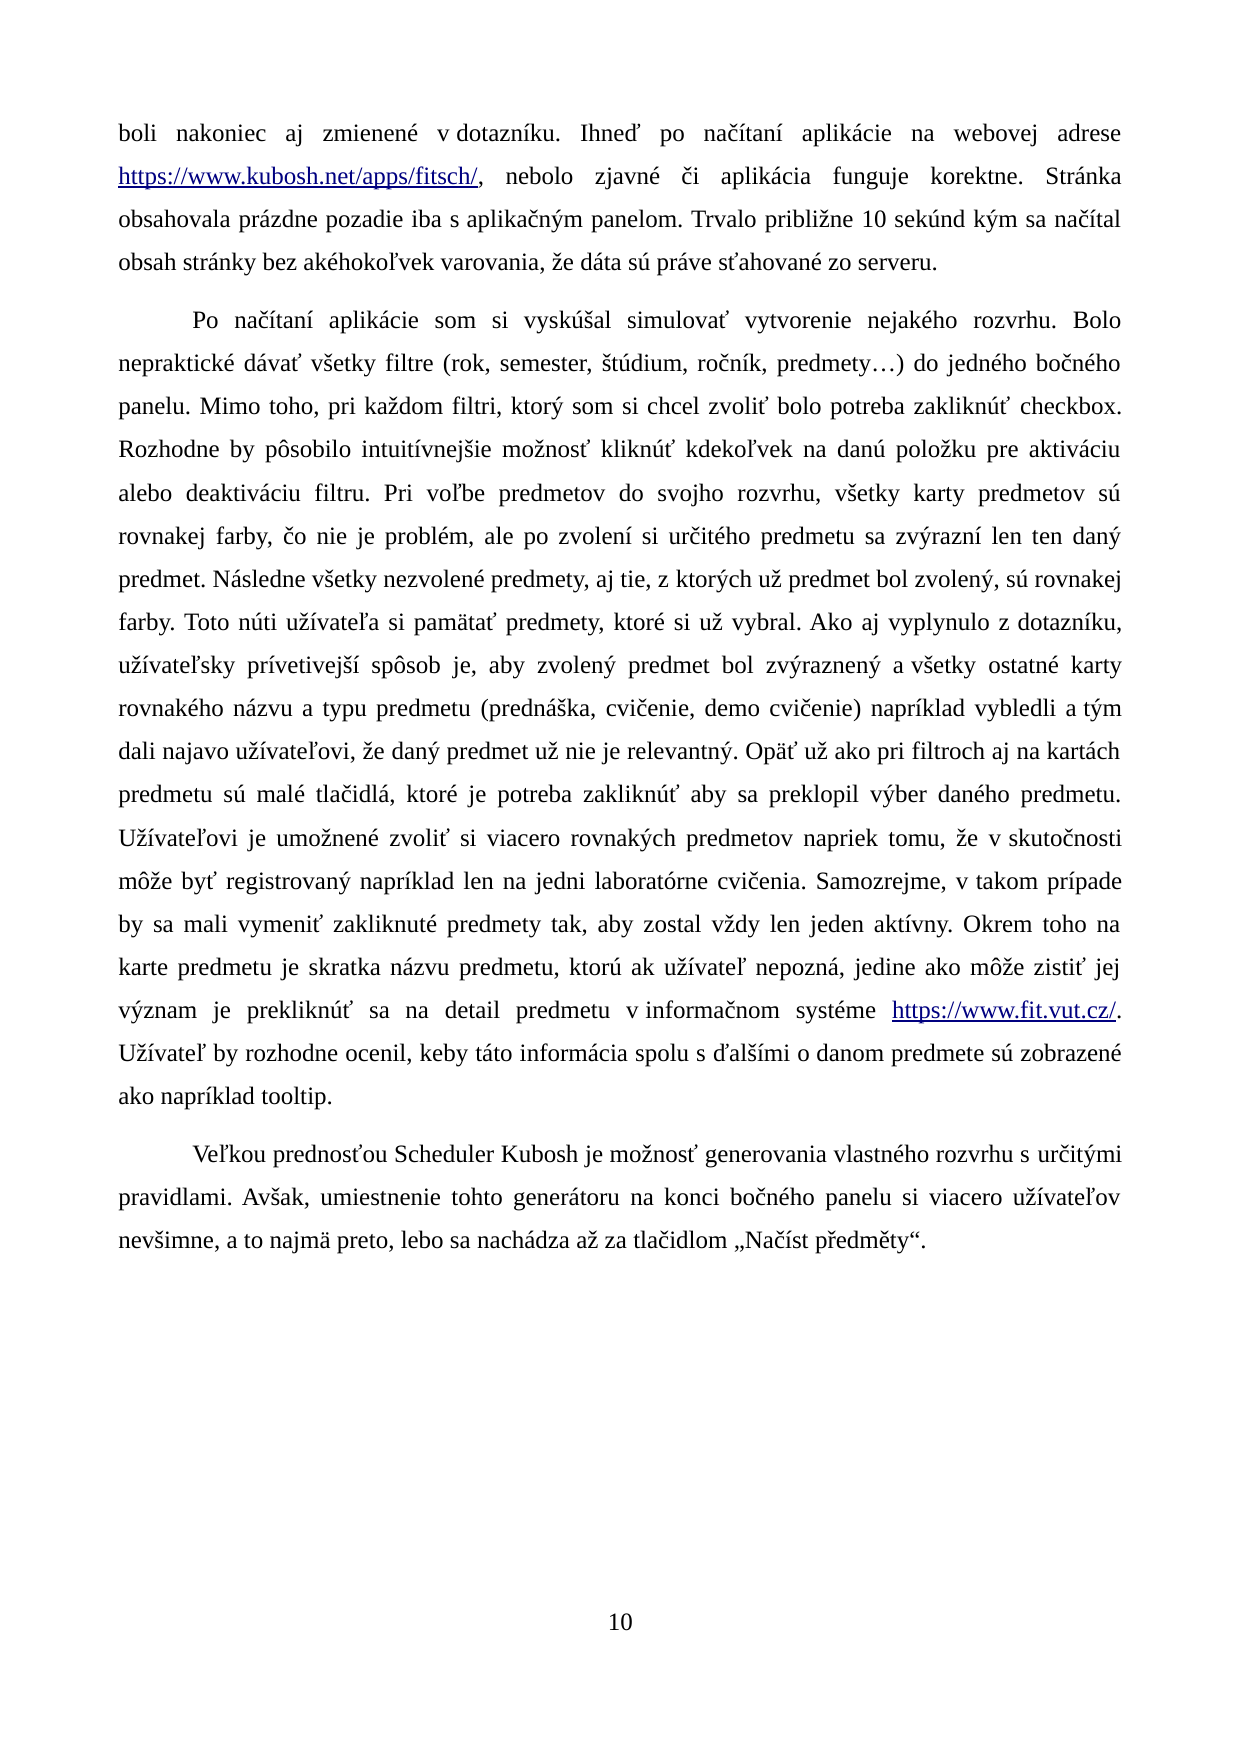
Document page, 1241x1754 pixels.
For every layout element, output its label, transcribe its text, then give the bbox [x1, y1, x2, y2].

text Po načítaní aplikácie som si vyskúšal simulovať vytvorenie nejakého rozvrhu. Bolo nepraktické dávať všetky filtre (rok, semester, štúdium, ročník, predmety…) do jedného bočného panelu. Mimo toho, pri každom filtri, ktorý som si chcel zvoliť bolo potreba zakliknúť checkbox. Rozhodne by pôsobilo intuitívnejšie možnosť kliknúť kdekoľvek na danú položku pre aktiváciu alebo deaktiváciu filtru. Pri voľbe predmetov do svojho rozvrhu, všetky karty predmetov sú rovnakej farby, čo nie je problém, ale po zvolení si určitého predmetu sa zvýrazní len ten daný predmet. Následne všetky nezvolené predmety, aj tie, z ktorých už predmet bol zvolený, sú rovnakej farby. Toto núti užívateľa si pamätať predmety, ktoré si už vybral. Ako aj vyplynulo z dotazníku, užívateľsky prívetivejší spôsob je, aby zvolený predmet bol zvýraznený a všetky ostatné karty rovnakého názvu a typu predmetu (prednáška, cvičenie, demo cvičenie) napríklad vybledli a tým dali najavo užívateľovi, že daný predmet už nie je relevantný. Opäť už ako pri filtroch aj na kartách predmetu sú malé tlačidlá, ktoré je potreba zakliknúť aby sa preklopil výber daného predmetu. Užívateľovi je umožnené zvoliť si viacero rovnakých predmetov napriek tomu, že v skutočnosti môže byť registrovaný napríklad len na jedni laboratórne cvičenia. Samozrejme, v takom prípade by sa mali vymeniť zakliknuté predmety tak, aby zostal vždy len jeden aktívny. Okrem toho na karte predmetu je skratka názvu predmetu, ktorú ak užívateľ nepozná, jedine ako môže zistiť jej význam je prekliknúť sa na detail predmetu v informačnom systéme https://www.fit.vut.cz/. Užívateľ by rozhodne ocenil, keby táto informácia spolu s ďalšími o danom predmete sú zobrazené ako napríklad tooltip. [118, 305, 1122, 1110]
text boli nakoniec aj zmienené v dotazníku. Ihneď po načítaní aplikácie na webovej adrese https://www.kubosh.net/apps/fitsch/, nebolo zjavné či aplikácia funguje korektne. Stránka obsahovala prázdne pozadie iba s aplikačným panelom. Trvalo približne 10 sekúnd kým sa načítal obsah stránky bez akéhokoľvek varovania, že dáta sú práve sťahované zo serveru. [118, 118, 1122, 276]
text Veľkou prednosťou Scheduler Kubosh je možnosť generovania vlastného rozvrhu s určitými pravidlami. Avšak, umiestnenie tohto generátoru na konci bočného panelu si viacero užívateľov nevšimne, a to najmä preto, lebo sa nachádza až za tlačidlom „Načíst předměty“. [118, 1139, 1122, 1254]
